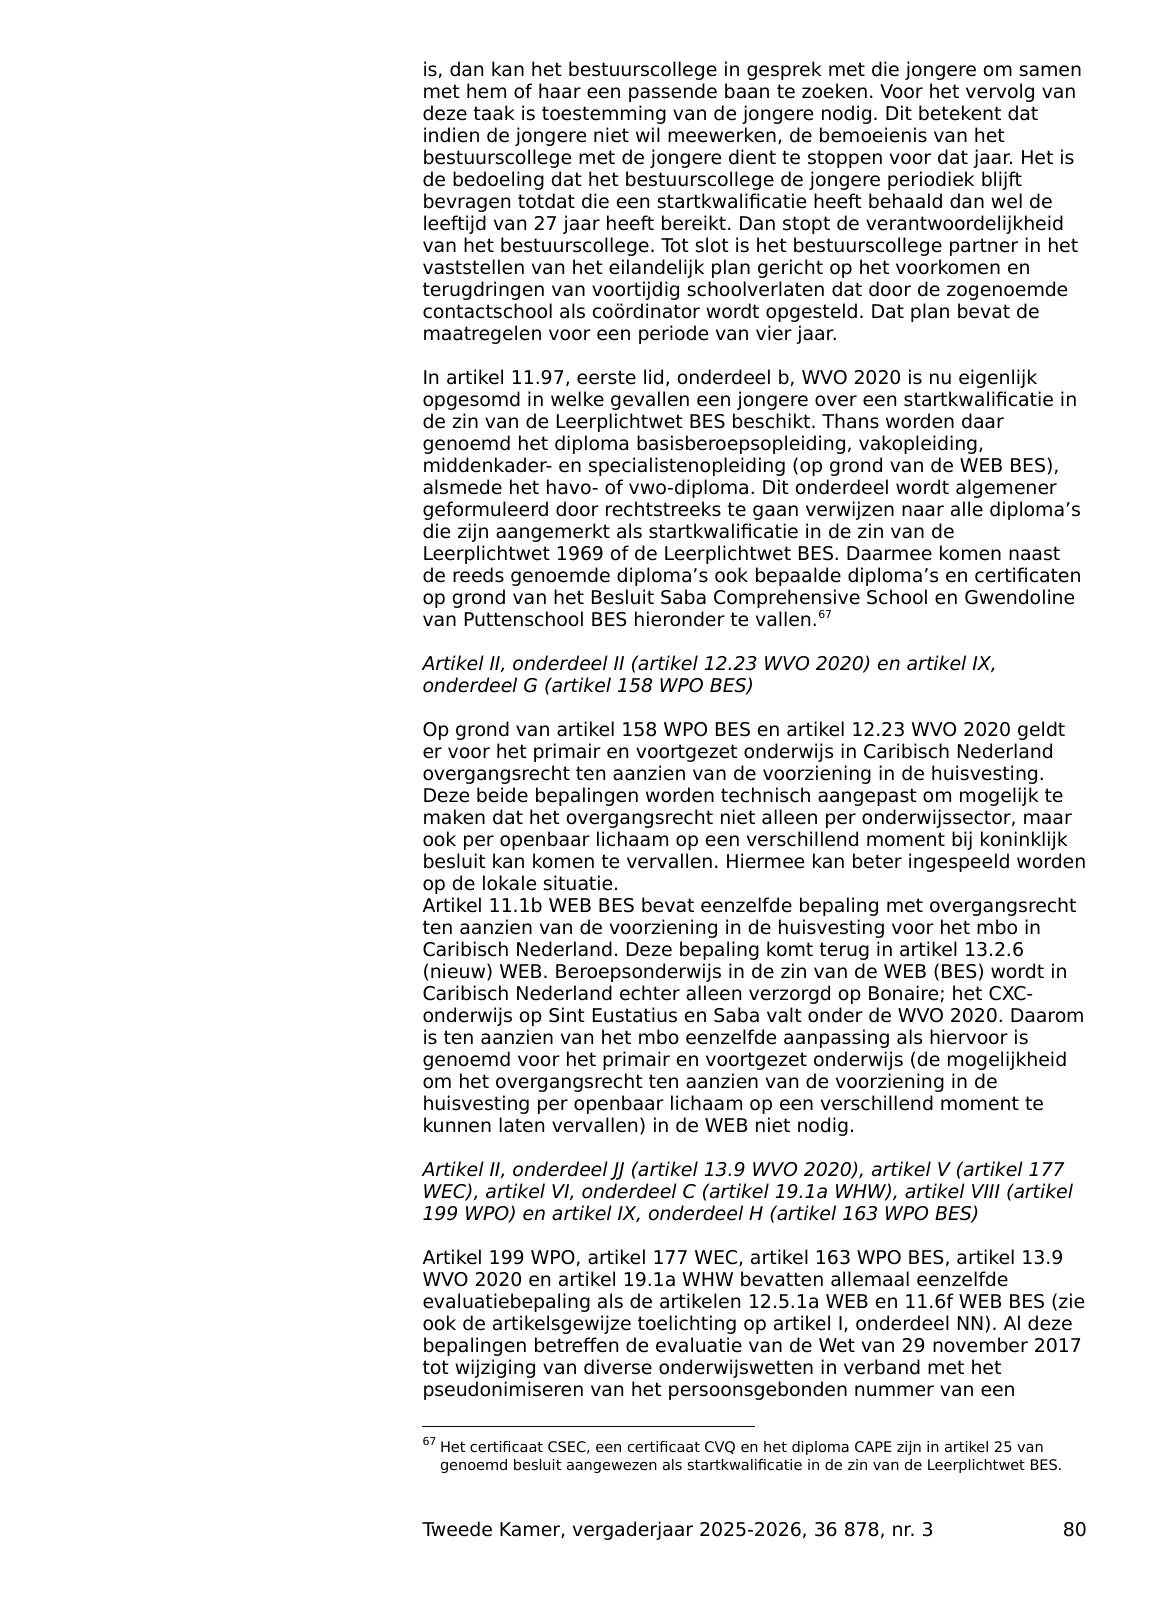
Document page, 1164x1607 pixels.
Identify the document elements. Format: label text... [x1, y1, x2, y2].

subtitle Artikel II, onderdeel JJ (artikel 13.9 WVO 2020), artikel V (artikel 177 WEC), artikel VI, onderdeel C (artikel 19.1a WHW), artikel VIII (artikel 199 WPO) en artikel IX, onderdeel H (artikel 163 WPO BES) [422, 1159, 1087, 1225]
text Op grond van artikel 158 WPO BES en artikel 12.23 WVO 2020 geldt er voor het primair en voortgezet onderwijs in Caribisch Nederland overgangsrecht ten aanzien van de voorziening in de huisvesting. Deze beide bepalingen worden technisch aangepast om mogelijk te maken dat het overgangsrecht niet alleen per onderwijssector, maar ook per openbaar lichaam op een verschillend moment bij koninklijk besluit kan komen te vervallen. Hiermee kan beter ingespeeld worden op de lokale situatie. [422, 719, 1087, 895]
text In artikel 11.97, eerste lid, onderdeel b, WVO 2020 is nu eigenlijk opgesomd in welke gevallen een jongere over een startkwalificatie in de zin van de Leerplichtwet BES beschikt. Thans worden daar genoemd het diploma basisberoepsopleiding, vakopleiding, middenkader- en specialistenopleiding (op grond van de WEB BES), alsmede het havo- of vwo-diploma. Dit onderdeel wordt algemener geformuleerd door rechtstreeks te gaan verwijzen naar alle diploma’s die zijn aangemerkt als startkwalificatie in de zin van de Leerplichtwet 1969 of de Leerplichtwet BES. Daarmee komen naast de reeds genoemde diploma’s ook bepaalde diploma’s en certificaten op grond van het Besluit Saba Comprehensive School en Gwendoline van Puttenschool BES hieronder te vallen. [422, 367, 1087, 631]
text Artikel 199 WPO, artikel 177 WEC, artikel 163 WPO BES, artikel 13.9 WVO 2020 en artikel 19.1a WHW bevatten allemaal eenzelfde evaluatiebepaling als de artikelen 12.5.1a WEB en 11.6f WEB BES (zie ook de artikelsgewijze toelichting op artikel I, onderdeel NN). Al deze bepalingen betreffen de evaluatie van de Wet van 29 november 2017 tot wijziging van diverse onderwijswetten in verband met het pseudonimiseren van het persoonsgebonden nummer van een [422, 1247, 1087, 1401]
text Het certificaat CSEC, een certificaat CVQ en het diploma CAPE zijn in artikel 25 van genoemd besluit aangewezen als startkwalificatie in de zin van de Leerplichtwet BES. [422, 1435, 1087, 1474]
text is, dan kan het bestuurscollege in gesprek met die jongere om samen met hem of haar een passende baan te zoeken. Voor het vervolg van deze taak is toestemming van de jongere nodig. Dit betekent dat indien de jongere niet wil meewerken, de bemoeienis van het bestuurscollege met de jongere dient te stoppen voor dat jaar. Het is de bedoeling dat het bestuurscollege de jongere periodiek blijft bevragen totdat die een startkwalificatie heeft behaald dan wel de leeftijd van 27 jaar heeft bereikt. Dan stopt de verantwoordelijkheid van het bestuurscollege. Tot slot is het bestuurscollege partner in het vaststellen van het eilandelijk plan gericht op het voorkomen en terugdringen van voortijdig schoolverlaten dat door de zogenoemde contactschool als coördinator wordt opgesteld. Dat plan bevat de maatregelen voor een periode van vier jaar. [422, 59, 1087, 345]
text Artikel 11.1b WEB BES bevat eenzelfde bepaling met overgangsrecht ten aanzien van de voorziening in de huisvesting voor het mbo in Caribisch Nederland. Deze bepaling komt terug in artikel 13.2.6 (nieuw) WEB. Beroepsonderwijs in de zin van de WEB (BES) wordt in Caribisch Nederland echter alleen verzorgd op Bonaire; het CXC-onderwijs op Sint Eustatius en Saba valt onder de WVO 2020. Daarom is ten aanzien van het mbo eenzelfde aanpassing als hiervoor is genoemd voor het primair en voortgezet onderwijs (de mogelijkheid om het overgangsrecht ten aanzien van de voorziening in de huisvesting per openbaar lichaam op een verschillend moment te kunnen laten vervallen) in de WEB niet nodig. [422, 895, 1087, 1137]
subtitle Artikel II, onderdeel II (artikel 12.23 WVO 2020) en artikel IX, onderdeel G (artikel 158 WPO BES) [422, 653, 1087, 697]
